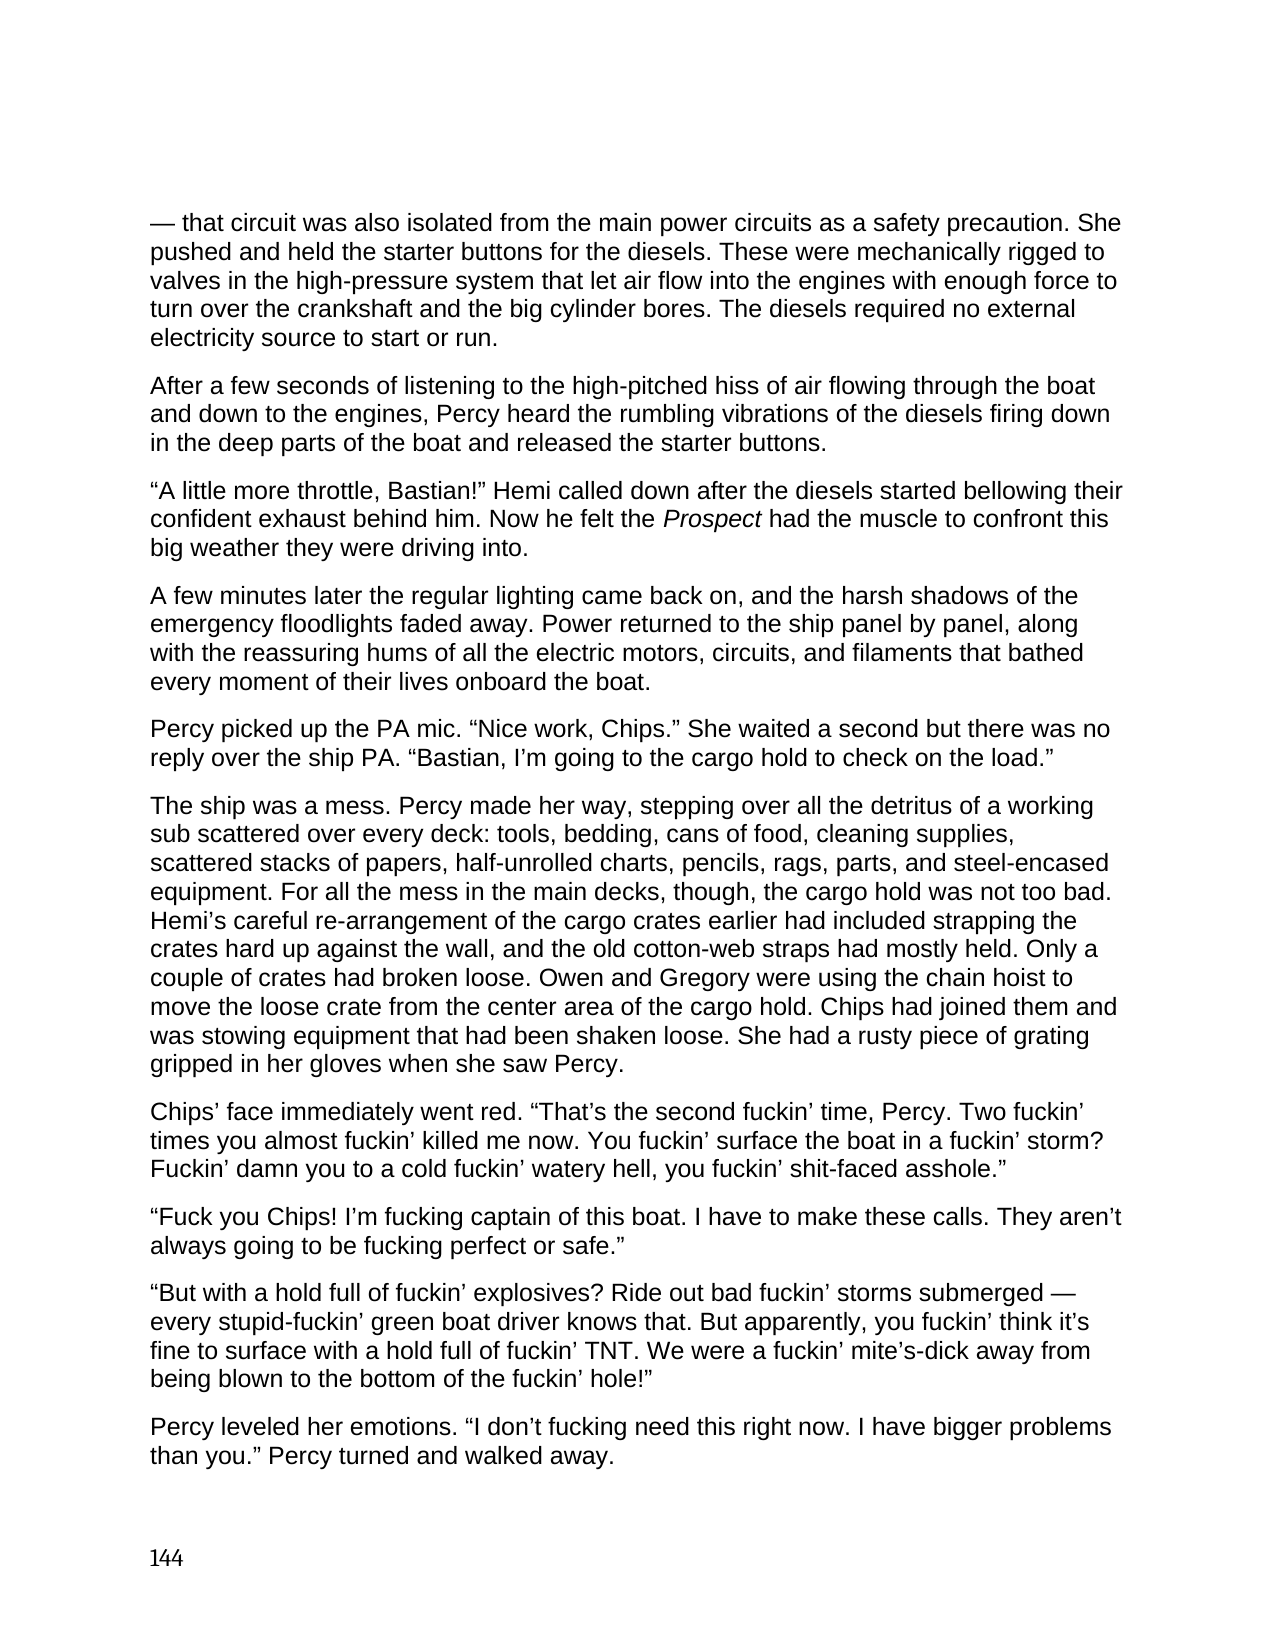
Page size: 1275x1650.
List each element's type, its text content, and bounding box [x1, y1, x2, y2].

text “Fuck you Chips! I’m fucking captain of this boat. I have to make these calls. They aren’t always going to be fucking perfect or safe.” [150, 1202, 1125, 1259]
text Chips’ face immediately went red. “That’s the second fuckin’ time, Percy. Two fuckin’ times you almost fuckin’ killed me now. You fuckin’ surface the boat in a fuckin’ storm? Fuckin’ damn you to a cold fuckin’ watery hell, you fuckin’ shit-faced asshole.” [150, 1097, 1125, 1183]
text “A little more throttle, Bastian!” Hemi called down after the diesels started bellowing their confident exhaust behind him. Now he felt the Prospect had the muscle to confront this big weather they were driving into. [150, 476, 1125, 562]
text After a few seconds of listening to the high-pitched hiss of air flowing through the boat and down to the engines, Percy heard the rumbling vibrations of the diesels firing down in the deep parts of the boat and released the starter buttons. [150, 371, 1125, 457]
text — that circuit was also isolated from the main power circuits as a safety precaution. She pushed and held the starter buttons for the diesels. These were mechanically rigged to valves in the high-pressure system that let air flow into the engines with enough force to turn over the crankshaft and the big cylinder bores. The diesels required no external electricity source to start or run. [150, 208, 1125, 352]
text The ship was a mess. Percy made her way, stepping over all the detritus of a working sub scattered over every deck: tools, bedding, cans of food, cleaning supplies, scattered stacks of papers, half-unrolled charts, pencils, rags, parts, and steel-encased equipment. For all the mess in the main decks, though, the cargo hold was not too bad. Hemi’s careful re-arrangement of the cargo crates earlier had included strapping the crates hard up against the wall, and the old cotton-web straps had mostly held. Only a couple of crates had broken loose. Owen and Gregory were using the chain hoist to move the loose crate from the center area of the cargo hold. Chips had joined them and was stowing equipment that had been shaken loose. She had a rusty piece of grating gripped in her gloves when she saw Percy. [150, 791, 1125, 1078]
text Percy picked up the PA mic. “Nice work, Chips.” She waited a second but there was no reply over the ship PA. “Bastian, I’m going to the cargo hold to check on the load.” [150, 714, 1125, 772]
text “But with a hold full of fuckin’ explosives? Ride out bad fuckin’ storms submerged — every stupid-fuckin’ green boat driver knows that. But apparently, you fuckin’ think it’s fine to surface with a hold full of fuckin’ TNT. We were a fuckin’ mite’s-dick away from being blown to the bottom of the fuckin’ hole!” [150, 1278, 1125, 1393]
text Percy leveled her emotions. “I don’t fucking need this right now. I have bigger problems than you.” Percy turned and walked away. [150, 1412, 1125, 1469]
text A few minutes later the regular lighting came back on, and the harsh shadows of the emergency floodlights faded away. Power returned to the ship panel by panel, along with the reassuring hums of all the electric motors, circuits, and filaments that bathed every moment of their lives onboard the boat. [150, 581, 1125, 696]
